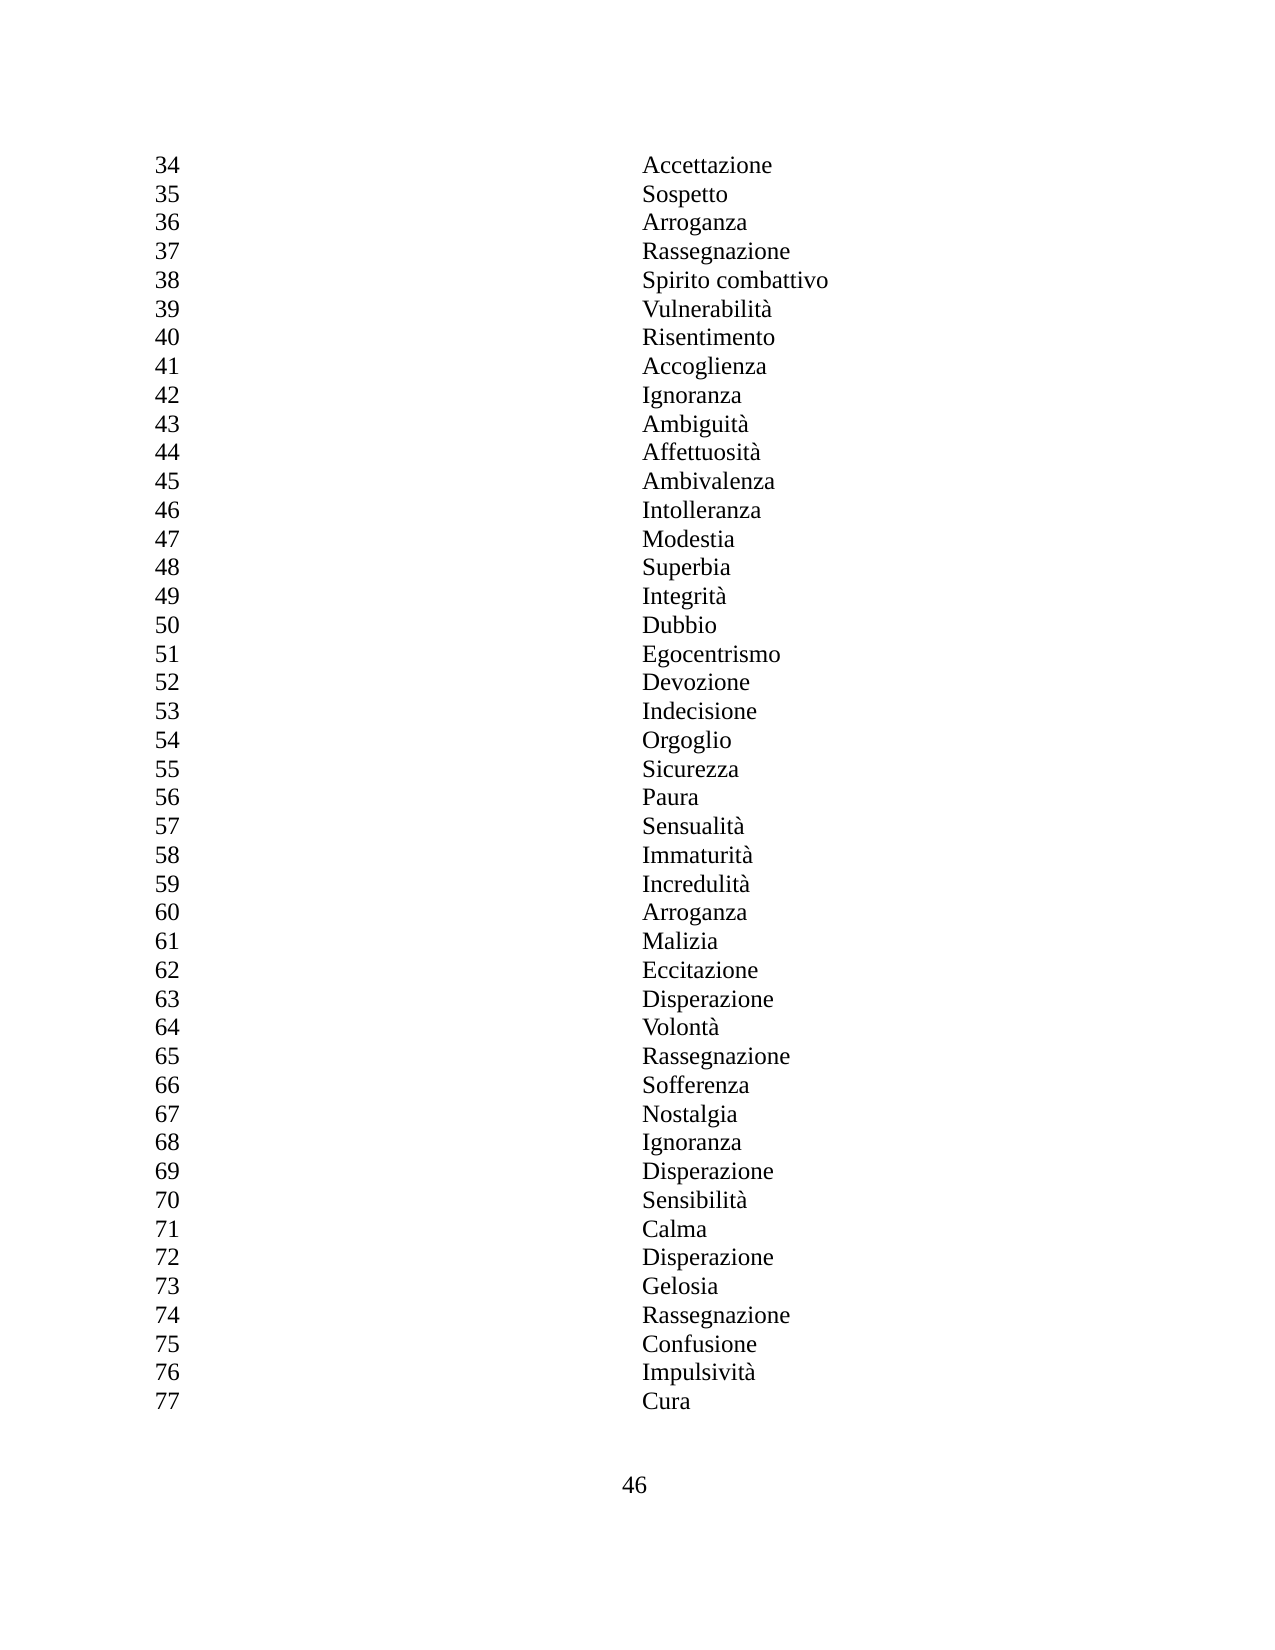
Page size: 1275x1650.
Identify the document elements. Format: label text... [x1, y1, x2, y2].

table_cell Ignoranza [638, 1128, 1125, 1156]
table_cell Rassegnazione [638, 1041, 1125, 1070]
table_cell Sofferenza [638, 1070, 1125, 1099]
table_cell 45 [150, 466, 637, 495]
table_cell 36 [150, 208, 637, 236]
table_cell Affettuosità [638, 438, 1125, 466]
table_cell 34 [150, 150, 637, 179]
table_cell Calma [638, 1214, 1125, 1242]
table_cell 68 [150, 1128, 637, 1156]
table_cell 61 [150, 926, 637, 955]
table_cell Rassegnazione [638, 1300, 1125, 1329]
table_cell Malizia [638, 926, 1125, 955]
table_cell Indecisione [638, 696, 1125, 725]
table_cell 44 [150, 438, 637, 466]
table_cell Rassegnazione [638, 236, 1125, 265]
table_cell 52 [150, 668, 637, 696]
table_cell 57 [150, 811, 637, 840]
table_cell 69 [150, 1156, 637, 1185]
table_cell Disperazione [638, 1156, 1125, 1185]
table_cell Orgoglio [638, 725, 1125, 754]
table_cell 65 [150, 1041, 637, 1070]
table_cell Nostalgia [638, 1099, 1125, 1127]
table_cell 47 [150, 524, 637, 552]
table_cell 67 [150, 1099, 637, 1127]
table_cell 46 [150, 495, 637, 524]
table_cell 58 [150, 840, 637, 869]
table_cell Accettazione [638, 150, 1125, 179]
table_cell 39 [150, 294, 637, 322]
table_cell 48 [150, 553, 637, 581]
table_cell 56 [150, 783, 637, 811]
table_cell 74 [150, 1300, 637, 1329]
table_cell 71 [150, 1214, 637, 1242]
table_cell 77 [150, 1386, 637, 1415]
table_cell 51 [150, 639, 637, 667]
table_cell 50 [150, 610, 637, 639]
table_cell Superbia [638, 553, 1125, 581]
table_cell 75 [150, 1329, 637, 1357]
table_cell Arroganza [638, 898, 1125, 926]
table_cell 72 [150, 1243, 637, 1271]
table_cell Sensibilità [638, 1185, 1125, 1214]
table_cell Disperazione [638, 984, 1125, 1012]
table_cell 70 [150, 1185, 637, 1214]
table_cell Devozione [638, 668, 1125, 696]
table_cell Integrità [638, 581, 1125, 610]
table_cell Modestia [638, 524, 1125, 552]
table_cell Disperazione [638, 1243, 1125, 1271]
table_cell Paura [638, 783, 1125, 811]
table_cell 38 [150, 265, 637, 294]
table_cell Dubbio [638, 610, 1125, 639]
table_cell 43 [150, 409, 637, 437]
table_cell 55 [150, 754, 637, 782]
table_cell 59 [150, 869, 637, 897]
table_cell Cura [638, 1386, 1125, 1415]
table_cell Confusione [638, 1329, 1125, 1357]
table_cell Sensualità [638, 811, 1125, 840]
table_cell 53 [150, 696, 637, 725]
table_cell 40 [150, 323, 637, 351]
table_cell 54 [150, 725, 637, 754]
table_cell Volontà [638, 1013, 1125, 1041]
table_cell Egocentrismo [638, 639, 1125, 667]
table_cell 63 [150, 984, 637, 1012]
table_cell Eccitazione [638, 955, 1125, 984]
table_cell Ambiguità [638, 409, 1125, 437]
table_cell 60 [150, 898, 637, 926]
table_cell 64 [150, 1013, 637, 1041]
table_cell Sospetto [638, 179, 1125, 207]
table_cell Spirito combattivo [638, 265, 1125, 294]
table_cell Risentimento [638, 323, 1125, 351]
table_cell Gelosia [638, 1271, 1125, 1300]
table_cell Vulnerabilità [638, 294, 1125, 322]
table_cell Accoglienza [638, 351, 1125, 380]
table_cell 49 [150, 581, 637, 610]
table_cell Incredulità [638, 869, 1125, 897]
table_cell 42 [150, 380, 637, 409]
table_cell Immaturità [638, 840, 1125, 869]
table_cell 73 [150, 1271, 637, 1300]
table_cell 35 [150, 179, 637, 207]
table_cell Sicurezza [638, 754, 1125, 782]
table_cell Impulsività [638, 1358, 1125, 1386]
table_cell 37 [150, 236, 637, 265]
table_cell Arroganza [638, 208, 1125, 236]
table_cell Intolleranza [638, 495, 1125, 524]
table_cell 62 [150, 955, 637, 984]
table_cell Ignoranza [638, 380, 1125, 409]
table_cell Ambivalenza [638, 466, 1125, 495]
table_cell 41 [150, 351, 637, 380]
table_cell 66 [150, 1070, 637, 1099]
table_cell 76 [150, 1358, 637, 1386]
